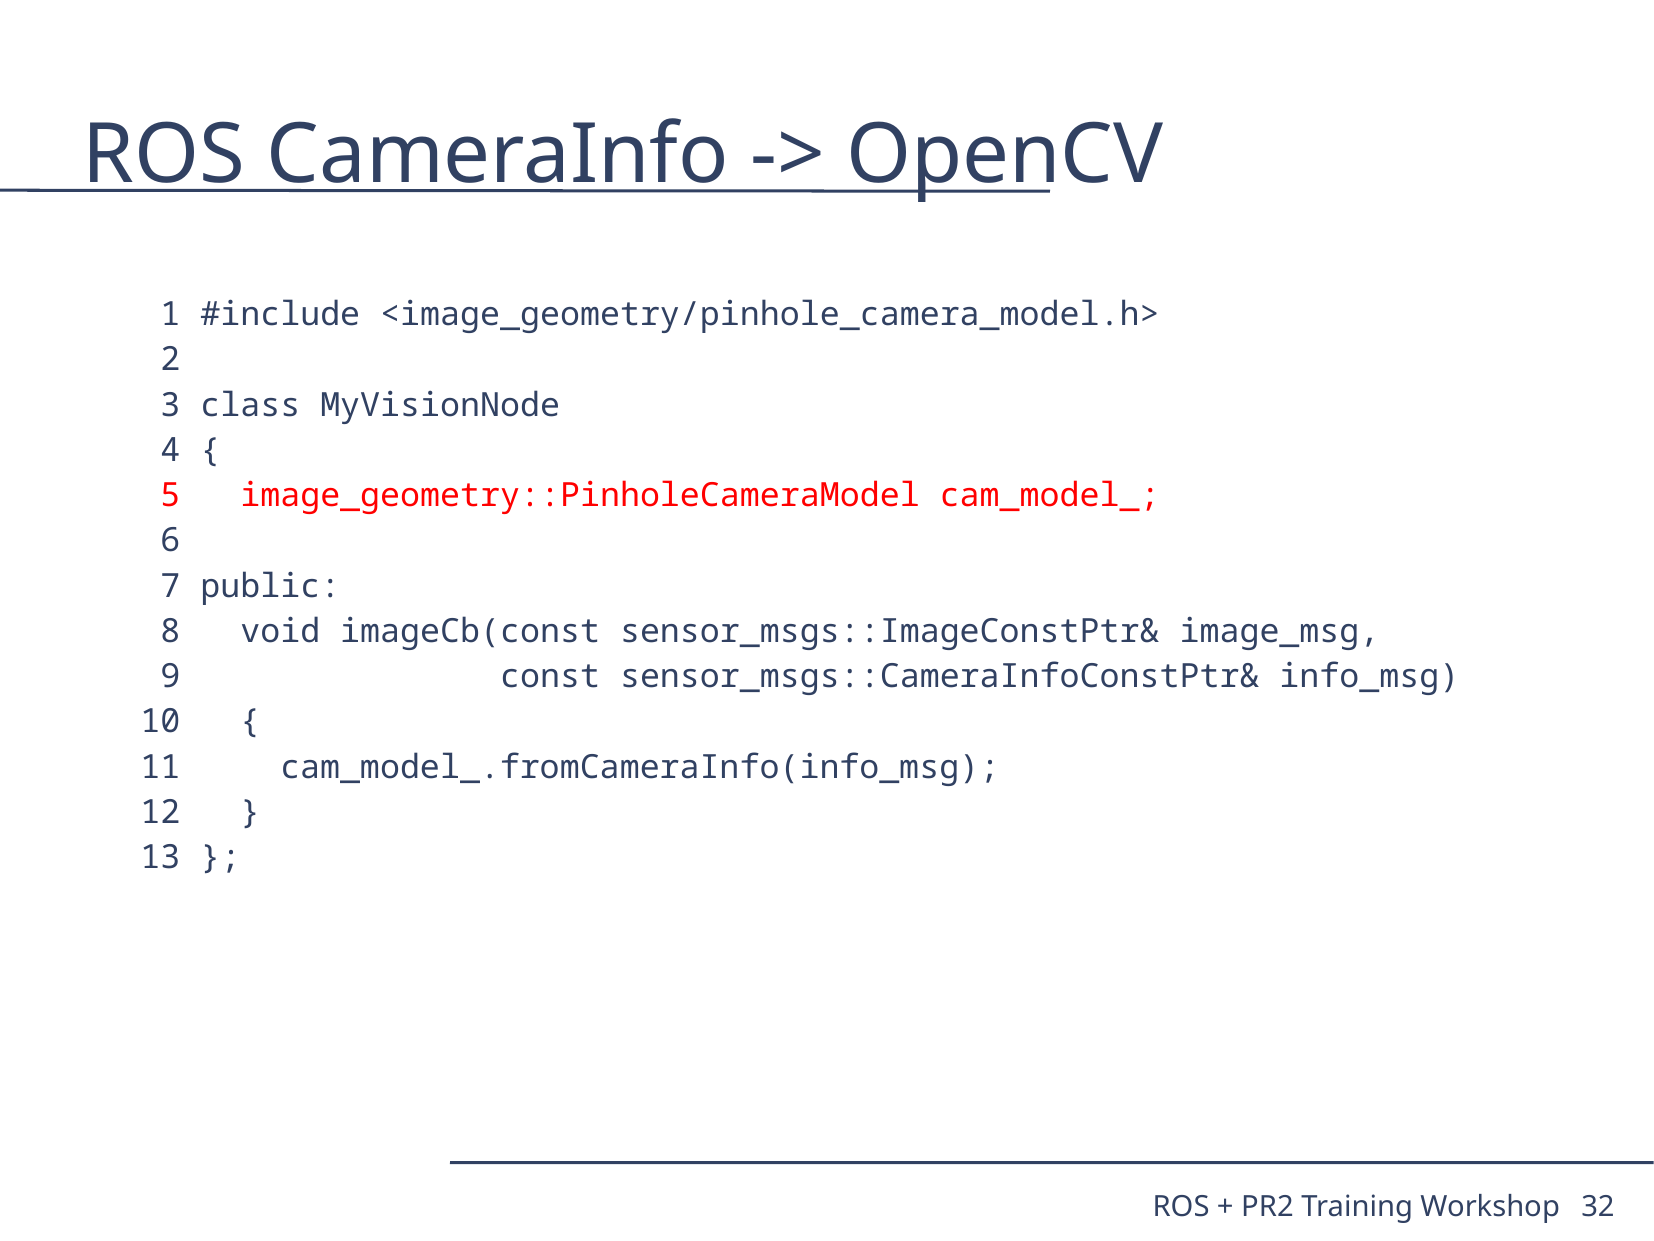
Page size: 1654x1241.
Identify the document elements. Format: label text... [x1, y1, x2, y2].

title ROS CameraInfo -> OpenCV [82, 75, 1571, 226]
list 1 #include <image_geometry/pinhole_camera_model.h> 2 3 class MyVisionNode 4 { 5 image_geometry::PinholeCameraModel cam_model_; 6 7 public: 8 void imageCb(const sensor_msgs::ImageConstPtr& image_msg, 9 const sensor_msgs::CameraInfoConstPtr& info_msg) 10 { 11 cam_model_.fromCameraInfo(info_msg); 12 } 13 }; [82, 290, 1571, 1109]
